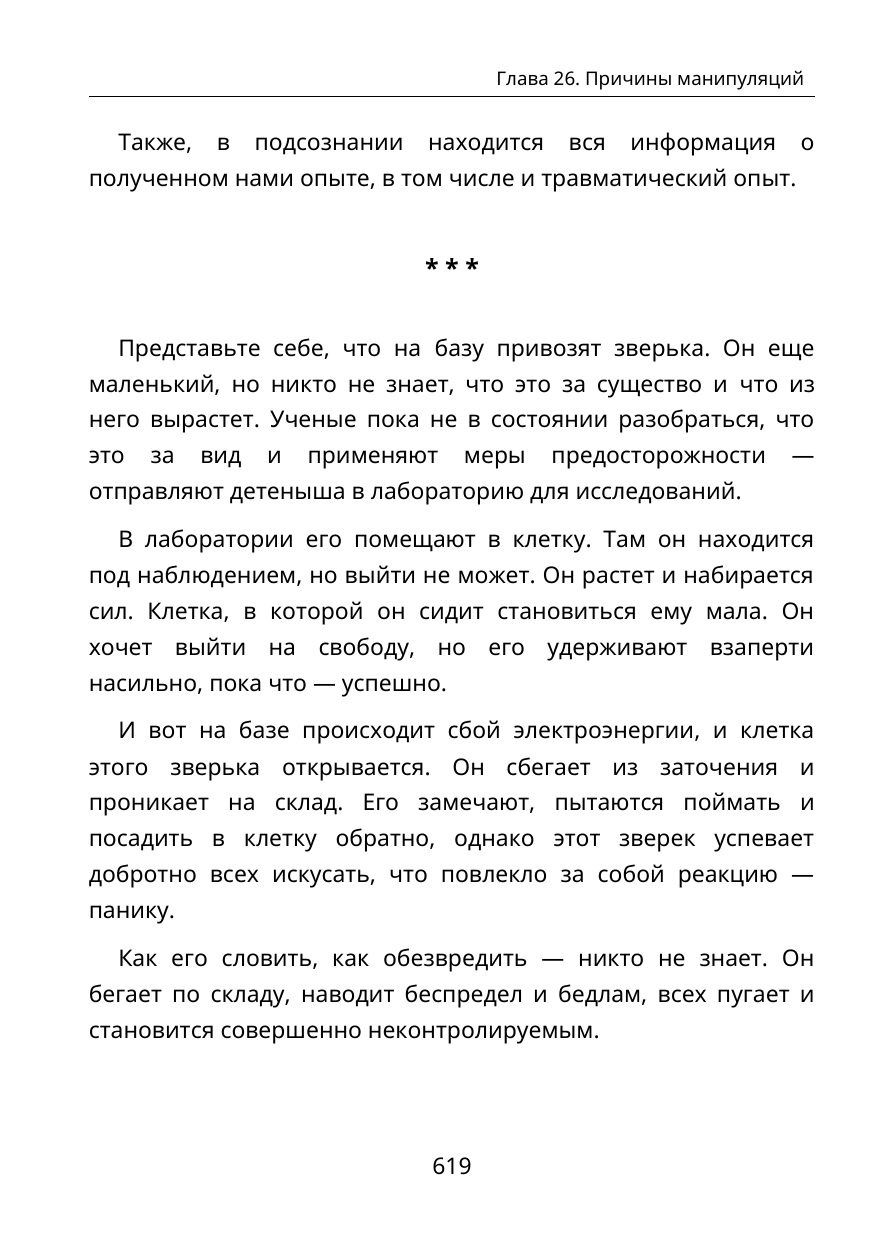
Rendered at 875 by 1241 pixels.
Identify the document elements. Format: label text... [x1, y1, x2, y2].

text В лаборатории его помещают в клетку. Там он находится под наблюдением, но выйти не может. Он растет и набирается сил. Клетка, в которой он сидит становиться ему мала. Он хочет выйти на свободу, но его удерживают взаперти насильно, пока что — успешно. [88, 523, 815, 698]
text Представьте себе, что на базу привозят зверька. Он еще маленький, но никто не знает, что это за существо и что из него вырастет. Ученые пока не в состоянии разобраться, что это за вид и применяют меры предосторожности — отправляют детеныша в лабораторию для исследований. [88, 332, 815, 507]
text Как его словить, как обезвредить — никто не знает. Он бегает по складу, наводит беспредел и бедлам, всех пугает и становится совершенно неконтролируемым. [88, 942, 815, 1045]
subtitle * * * [88, 251, 815, 285]
text Также, в подсознании находится вся информация о полученном нами опыте, в том числе и травматический опыт. [88, 126, 815, 193]
text И вот на базе происходит сбой электроэнергии, и клетка этого зверька открывается. Он сбегает из заточения и проникает на склад. Его замечают, пытаются поймать и посадить в клетку обратно, однако этот зверек успевает добротно всех искусать, что повлекло за собой реакцию — панику. [88, 714, 815, 925]
